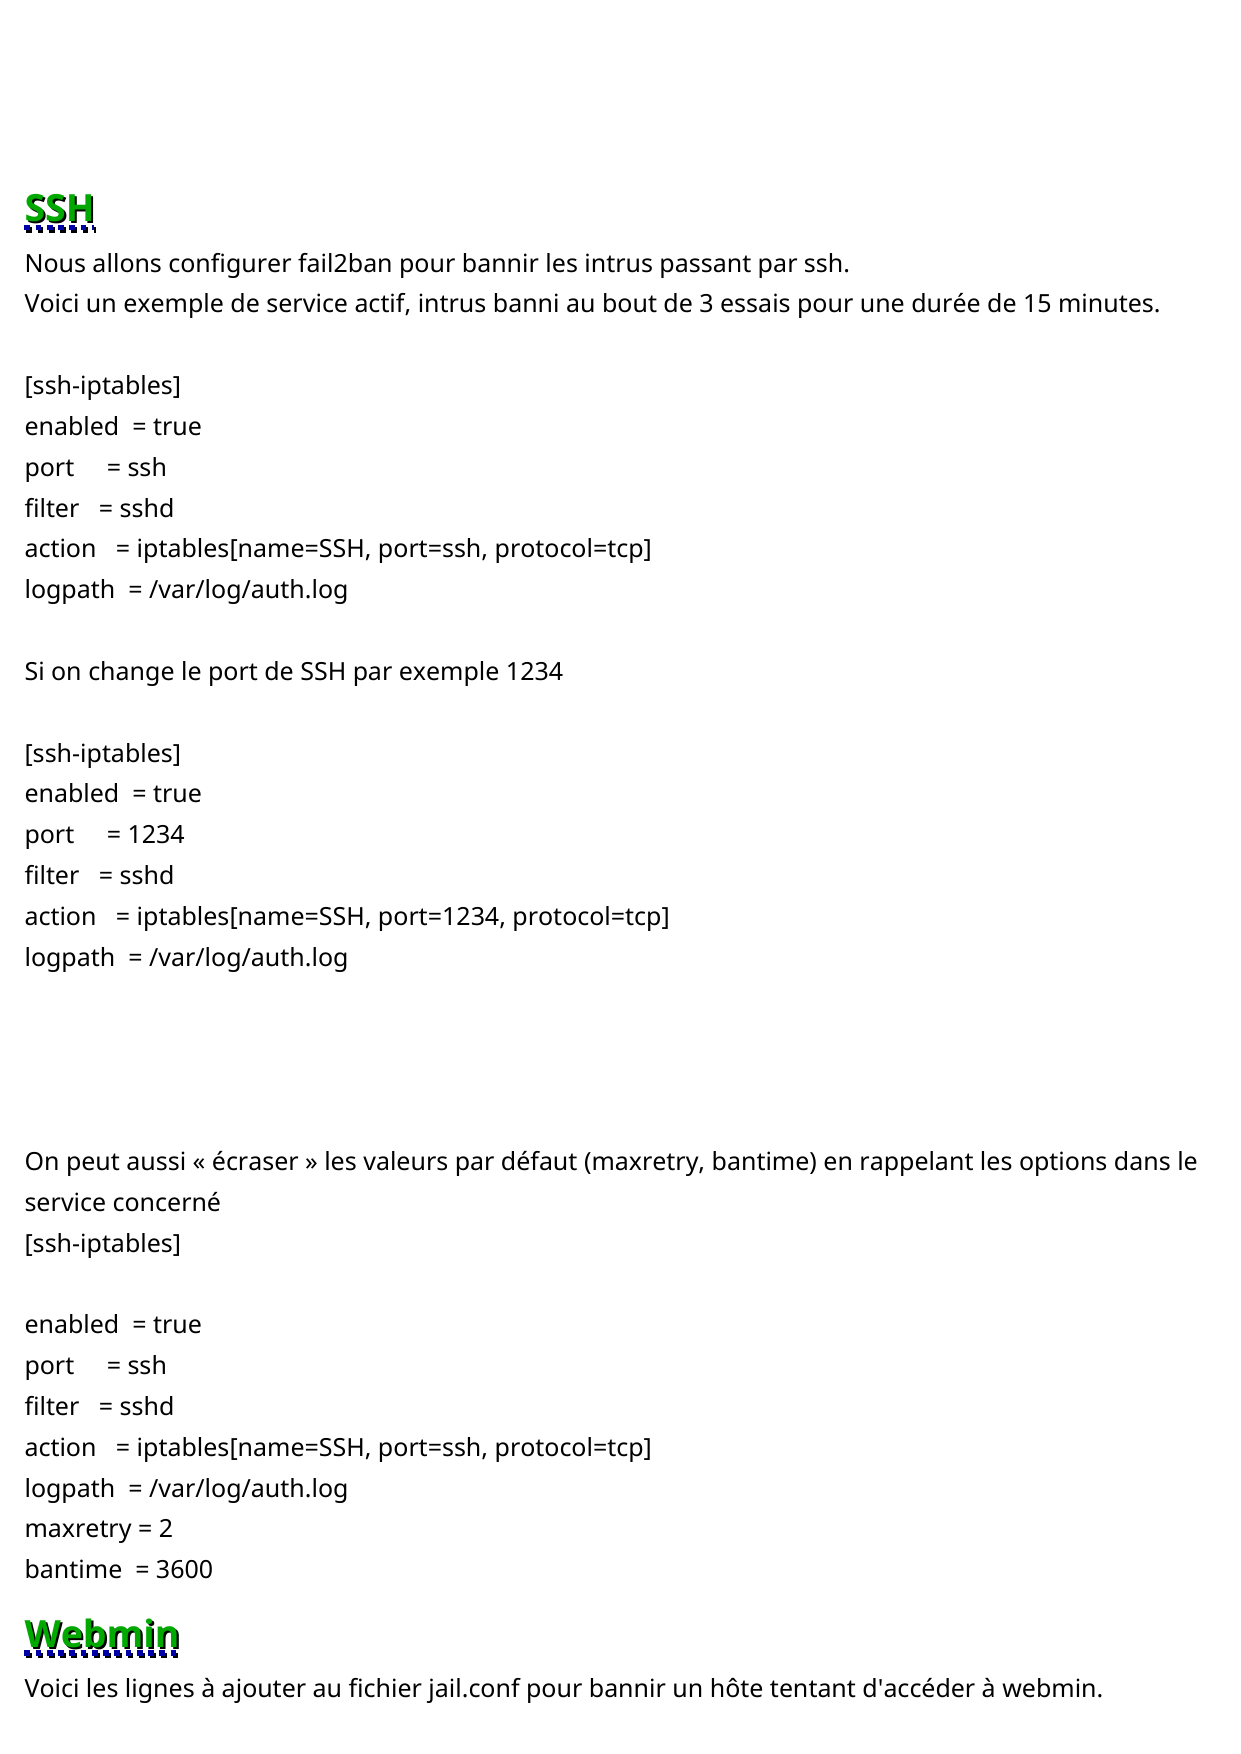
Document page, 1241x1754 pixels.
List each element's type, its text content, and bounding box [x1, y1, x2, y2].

text action = iptables[name=SSH, port=ssh, protocol=tcp] [24, 531, 1224, 565]
text filter = sshd [24, 1389, 1224, 1423]
text action = iptables[name=SSH, port=1234, protocol=tcp] [24, 899, 1224, 933]
text filter = sshd [24, 858, 1224, 892]
text On peut aussi « écraser » les valeurs par défaut (maxretry, bantime) en rappelant les options dans le service concerné [24, 1144, 1224, 1218]
text maxretry = 2 [24, 1511, 1224, 1545]
text Voici les lignes à ajouter au fichier jail.conf pour bannir un hôte tentant d'accéder à webmin. [24, 1671, 1224, 1705]
text bantime = 3600 [24, 1552, 1224, 1586]
text port = ssh [24, 1348, 1224, 1382]
text Si on change le port de SSH par exemple 1234 [24, 654, 1224, 688]
text logpath = /var/log/auth.log [24, 1470, 1224, 1504]
text port = 1234 [24, 817, 1224, 851]
text Voici un exemple de service actif, intrus banni au bout de 3 essais pour une durée de 15 minutes. [24, 286, 1224, 320]
text port = ssh [24, 449, 1224, 483]
subtitle Webmin [24, 1607, 1224, 1658]
text [ssh-iptables] [24, 368, 1224, 402]
text logpath = /var/log/auth.log [24, 939, 1224, 973]
subtitle SSH [24, 182, 1224, 233]
text logpath = /var/log/auth.log [24, 572, 1224, 606]
text enabled = true [24, 1307, 1224, 1341]
text Nous allons configurer fail2ban pour bannir les intrus passant par ssh. [24, 245, 1224, 279]
text enabled = true [24, 409, 1224, 443]
text filter = sshd [24, 490, 1224, 524]
text enabled = true [24, 776, 1224, 810]
text [ssh-iptables] [24, 735, 1224, 769]
text [ssh-iptables] [24, 1225, 1224, 1259]
text action = iptables[name=SSH, port=ssh, protocol=tcp] [24, 1429, 1224, 1463]
